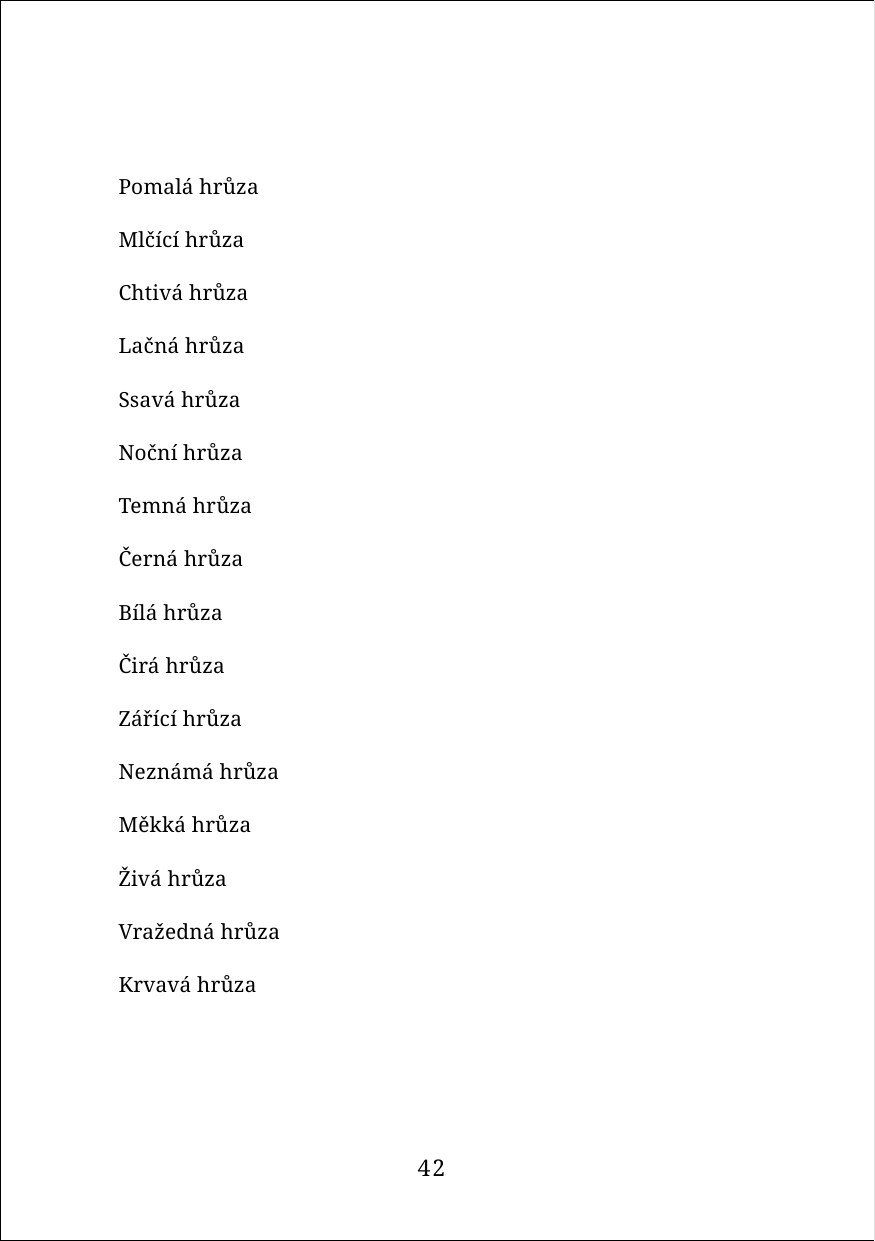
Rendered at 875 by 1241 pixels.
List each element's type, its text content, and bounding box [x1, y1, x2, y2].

text Čirá hrůza [118, 651, 756, 679]
text Lačná hrůza [118, 331, 756, 360]
text Pomalá hrůza [118, 172, 756, 200]
text Noční hrůza [118, 438, 756, 466]
text Krvavá hrůza [118, 970, 756, 999]
text Mlčící hrůza [118, 225, 756, 253]
text Bílá hrůza [118, 598, 756, 626]
text Černá hrůza [118, 544, 756, 573]
text Ssavá hrůza [118, 385, 756, 413]
text Neznámá hrůza [118, 757, 756, 786]
text Temná hrůza [118, 491, 756, 519]
text Měkká hrůza [118, 811, 756, 839]
text Chtivá hrůza [118, 278, 756, 307]
text Živá hrůza [118, 864, 756, 892]
text Zářící hrůza [118, 704, 756, 732]
text Vražedná hrůza [118, 917, 756, 945]
